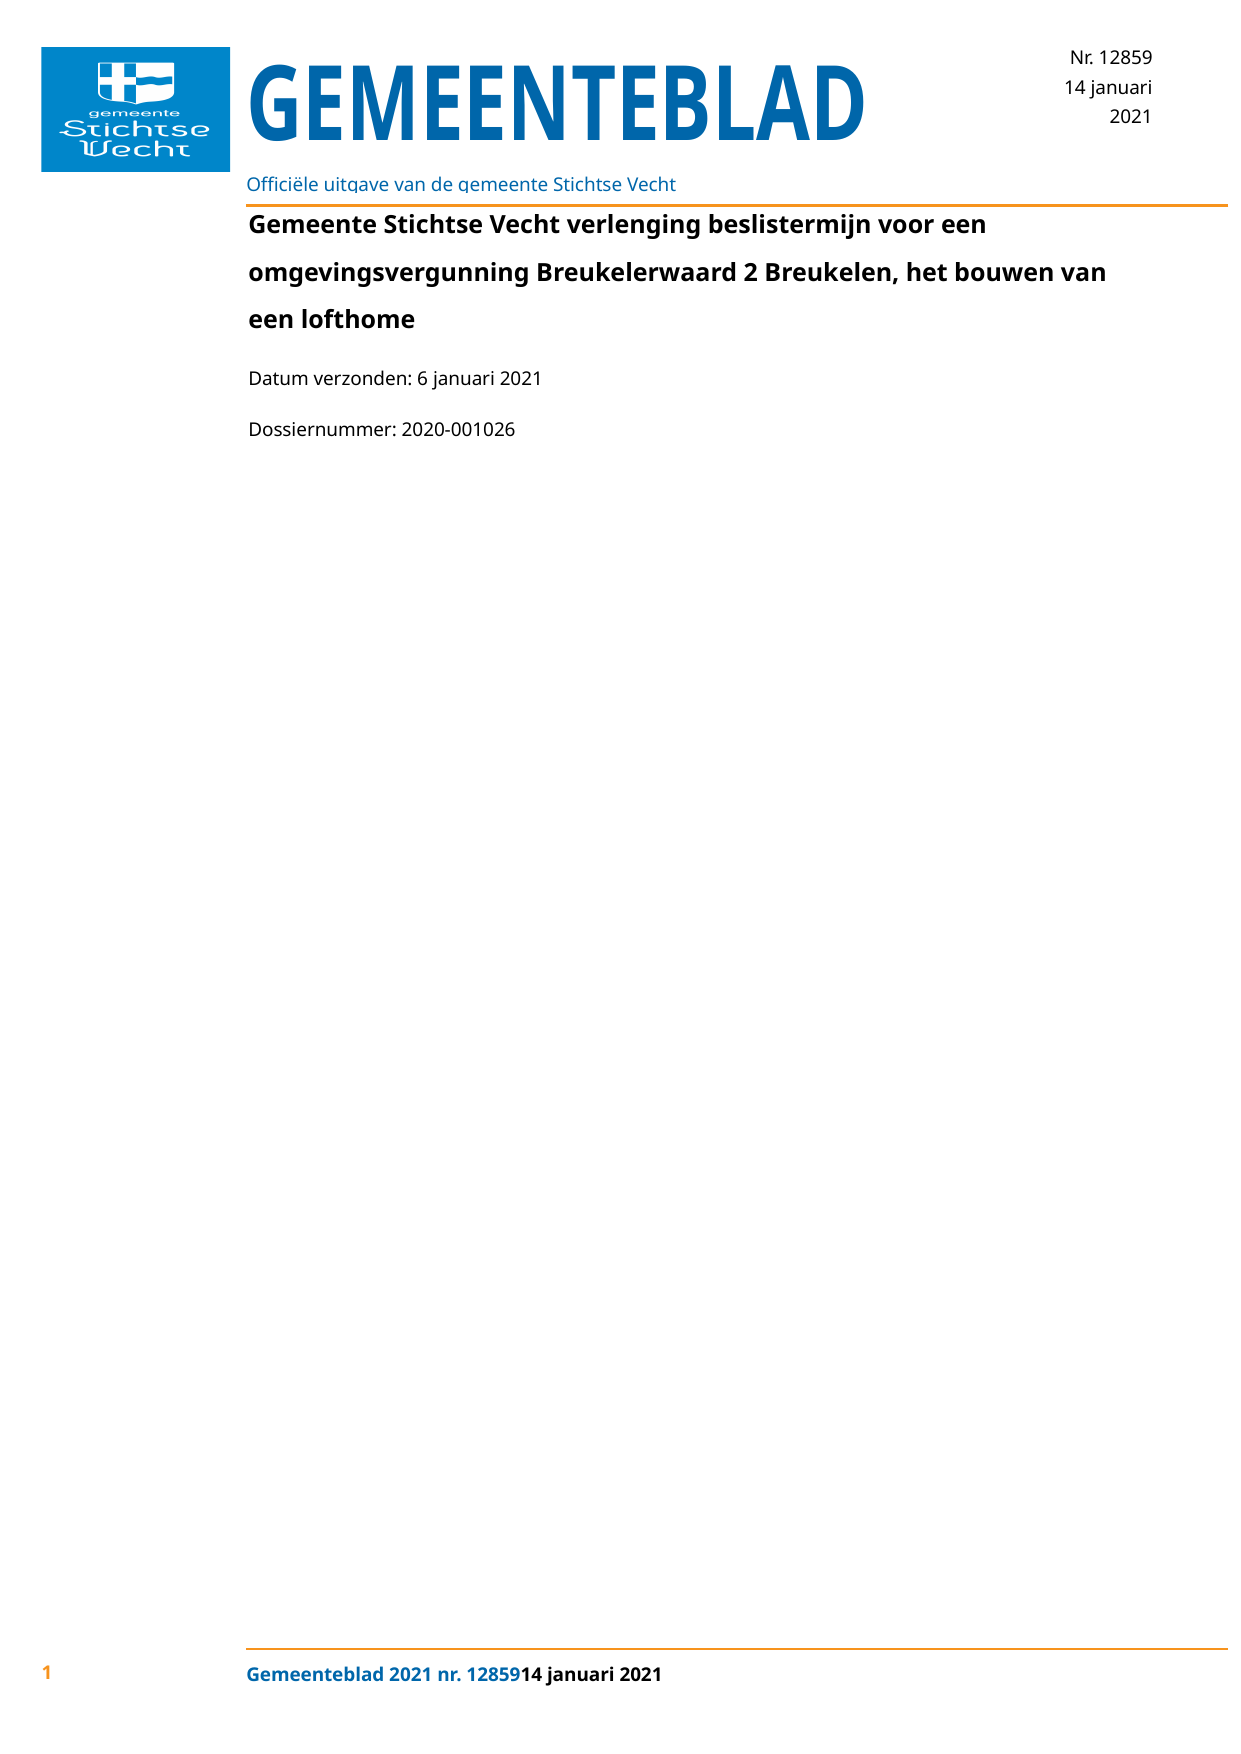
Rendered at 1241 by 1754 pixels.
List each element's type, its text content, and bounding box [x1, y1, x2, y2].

picture [137, 63, 174, 103]
text Dossiernummer: 2020-001026 [248, 416, 1152, 442]
text Datum verzonden: 6 januari 2021 [248, 366, 1152, 391]
text Gemeente Stichtse Vecht verlenging beslistermijn voor een omgevingsvergunning Breukelerwaard 2 Breukelen, het bouwen van een lofthome [248, 207, 1152, 336]
picture [99, 63, 135, 101]
